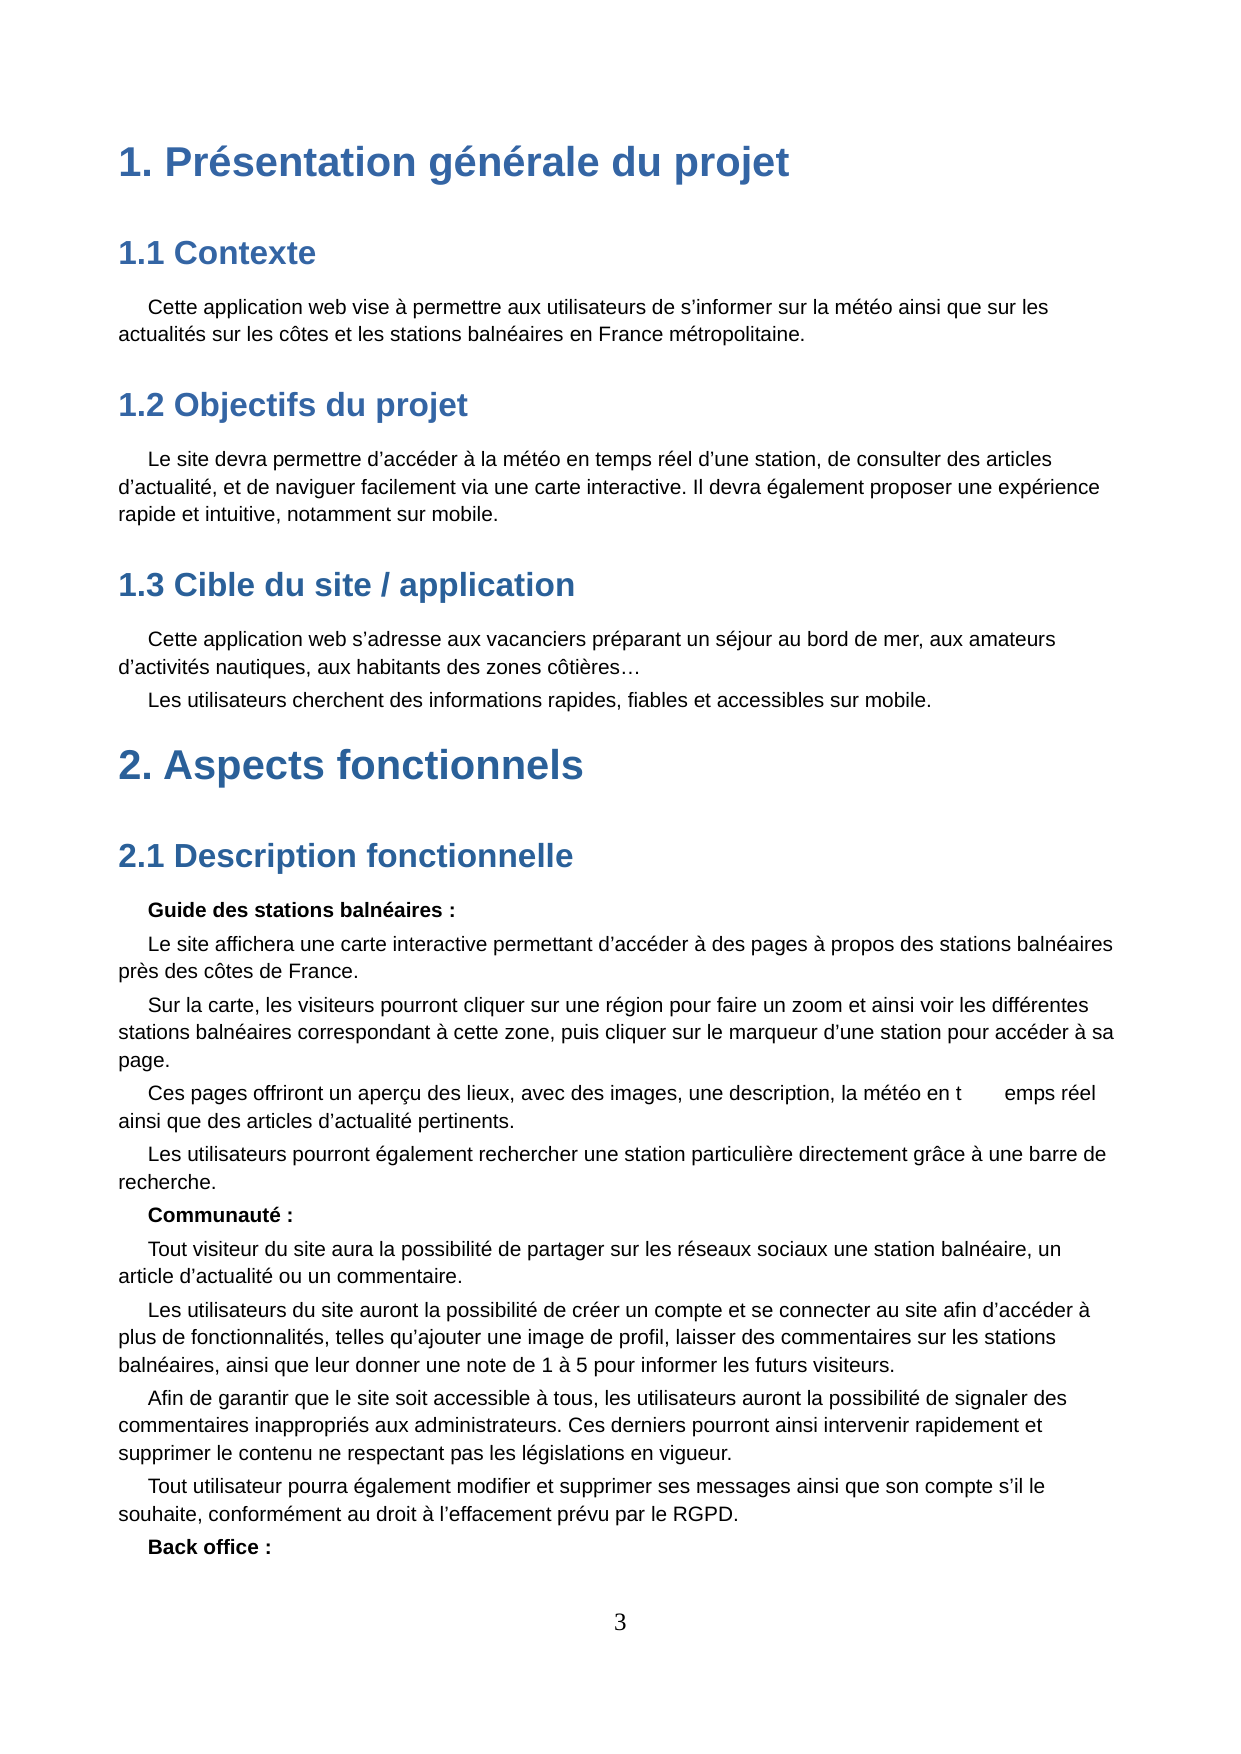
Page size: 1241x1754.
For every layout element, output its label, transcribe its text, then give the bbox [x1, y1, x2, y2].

text Afin de garantir que le site soit accessible à tous, les utilisateurs auront la possibilité de signaler des commentaires inappropriés aux administrateurs. Ces derniers pourront ainsi intervenir rapidement et supprimer le contenu ne respectant pas les législations en vigueur. [118, 1386, 1122, 1465]
text Communauté : [118, 1203, 1122, 1227]
text Les utilisateurs cherchent des informations rapides, fiables et accessibles sur mobile. [118, 688, 1122, 712]
text Tout utilisateur pourra également modifier et supprimer ses messages ainsi que son compte s’il le souhaite, conformément au droit à l’effacement prévu par le RGPD. [118, 1474, 1122, 1526]
text Le site devra permettre d’accéder à la météo en temps réel d’une station, de consulter des articles d’actualité, et de naviguer facilement via une carte interactive. Il devra également proposer une expérience rapide et intuitive, notamment sur mobile. [118, 447, 1122, 526]
subtitle 2. Aspects fonctionnels [118, 741, 1122, 788]
text Les utilisateurs du site auront la possibilité de créer un compte et se connecter au site afin d’accéder à plus de fonctionnalités, telles qu’ajouter une image de profil, laisser des commentaires sur les stations balnéaires, ainsi que leur donner une note de 1 à 5 pour informer les futurs visiteurs. [118, 1297, 1122, 1376]
text Back office : [118, 1535, 1122, 1559]
text Cette application web vise à permettre aux utilisateurs de s’informer sur la météo ainsi que sur les actualités sur les côtes et les stations balnéaires en France métropolitaine. [118, 295, 1122, 346]
text Le site affichera une carte interactive permettant d’accéder à des pages à propos des stations balnéaires près des côtes de France. [118, 932, 1122, 983]
subtitle 1.3 Cible du site / application [118, 565, 1122, 604]
subtitle 1. Présentation générale du projet [118, 137, 1122, 185]
text Les utilisateurs pourront également rechercher une station particulière directement grâce à une barre de recherche. [118, 1142, 1122, 1193]
text Tout visiteur du site aura la possibilité de partager sur les réseaux sociaux une station balnéaire, un article d’actualité ou un commentaire. [118, 1236, 1122, 1288]
text Guide des stations balnéaires : [118, 898, 1122, 922]
subtitle 2.1 Description fonctionnelle [118, 836, 1122, 875]
text Cette application web s’adresse aux vacanciers préparant un séjour au bord de mer, aux amateurs d’activités nautiques, aux habitants des zones côtières… [118, 627, 1122, 679]
subtitle 1.2 Objectifs du projet [118, 385, 1122, 424]
text Ces pages offriront un aperçu des lieux, avec des images, une description, la météo en t emps réel ainsi que des articles d’actualité pertinents. [118, 1081, 1122, 1133]
text Sur la carte, les visiteurs pourront cliquer sur une région pour faire un zoom et ainsi voir les différentes stations balnéaires correspondant à cette zone, puis cliquer sur le marqueur d’une station pour accéder à sa page. [118, 993, 1122, 1072]
subtitle 1.1 Contexte [118, 233, 1122, 271]
